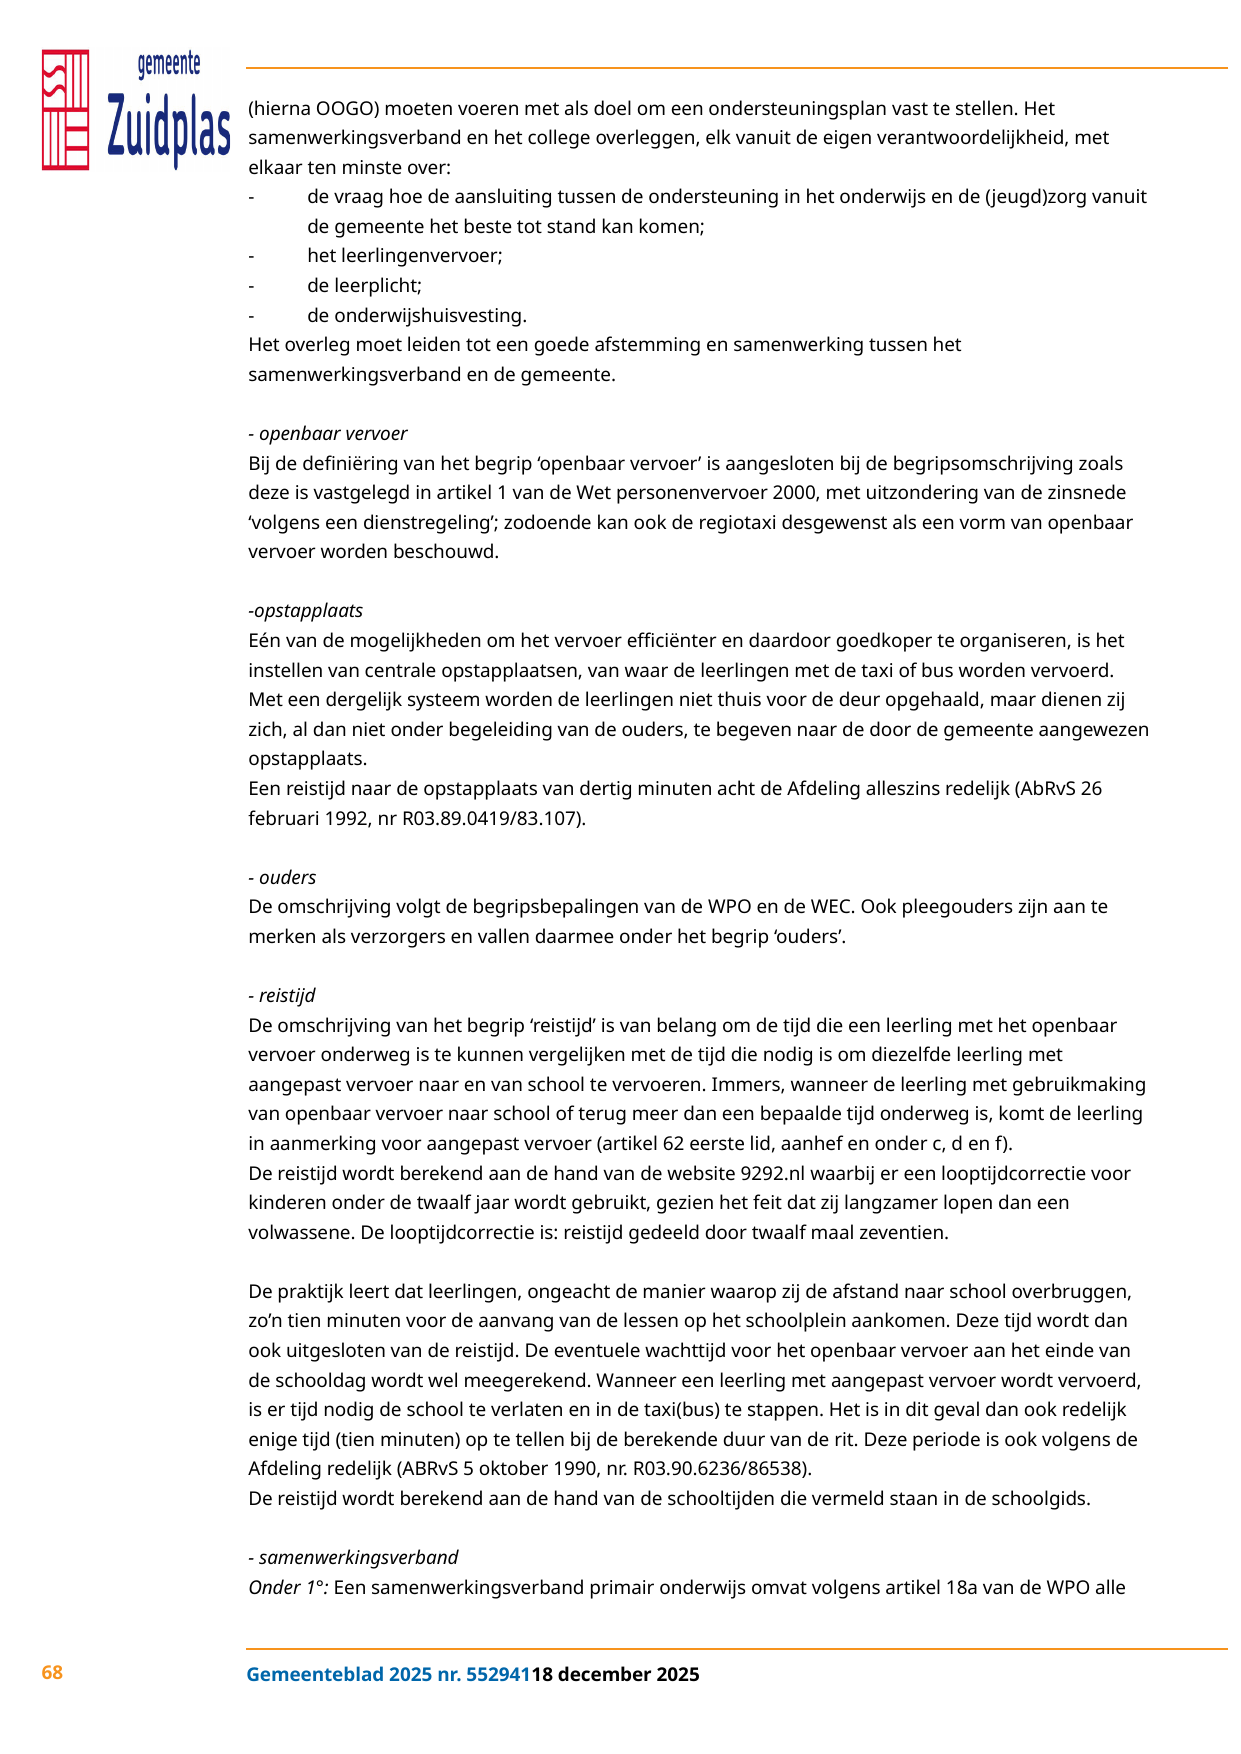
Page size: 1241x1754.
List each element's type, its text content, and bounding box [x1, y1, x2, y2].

text Een reistijd naar de opstapplaats van dertig minuten acht de Afdeling alleszins redelijk (AbRvS 26 februari 1992, nr R03.89.0419/83.107). [248, 775, 1152, 831]
text De omschrijving volgt de begripsbepalingen van de WPO en de WEC. Ook pleegouders zijn aan te merken als verzorgers en vallen daarmee onder het begrip ‘ouders’. [248, 893, 1152, 949]
text De reistijd wordt berekend aan de hand van de website 9292.nl waarbij er een looptijdcorrectie voor kinderen onder de twaalf jaar wordt gebruikt, gezien het feit dat zij langzamer lopen dan een volwassene. De looptijdcorrectie is: reistijd gedeeld door twaalf maal zeventien. [248, 1160, 1152, 1245]
list het leerlingenvervoer; [248, 243, 1152, 268]
text De praktijk leert dat leerlingen, ongeacht de manier waarop zij de afstand naar school overbruggen, zo’n tien minuten voor de aanvang van de lessen op het schoolplein aankomen. Deze tijd wordt dan ook uitgesloten van de reistijd. De eventuele wachttijd voor het openbaar vervoer aan het einde van de schooldag wordt wel meegerekend. Wanneer een leerling met aangepast vervoer wordt vervoerd, is er tijd nodig de school te verlaten en in de taxi(bus) te stappen. Het is in dit geval dan ook redelijk enige tijd (tien minuten) op te tellen bij de berekende duur van de rit. Deze periode is ook volgens de Afdeling redelijk (ABRvS 5 oktober 1990, nr. R03.90.6236/86538). [248, 1278, 1152, 1481]
list de leerplicht; [248, 272, 1152, 298]
text Onder 1°: Een samenwerkingsverband primair onderwijs omvat volgens artikel 18a van de WPO alle [248, 1574, 1152, 1600]
text - openbaar vervoer [248, 420, 1152, 446]
text Bij de definiëring van het begrip ‘openbaar vervoer’ is aangesloten bij de begripsomschrijving zoals deze is vastgelegd in artikel 1 van de Wet personenvervoer 2000, met uitzondering van de zinsnede ‘volgens een dienstregeling’; zodoende kan ook de regiotaxi desgewenst als een vorm van openbaar vervoer worden beschouwd. [248, 450, 1152, 564]
list de vraag hoe de aansluiting tussen de ondersteuning in het onderwijs en de (jeugd)zorg vanuit de gemeente het beste tot stand kan komen; [248, 183, 1152, 239]
text Eén van de mogelijkheden om het vervoer efficiënter en daardoor goedkoper te organiseren, is het instellen van centrale opstapplaatsen, van waar de leerlingen met de taxi of bus worden vervoerd. Met een dergelijk systeem worden de leerlingen niet thuis voor de deur opgehaald, maar dienen zij zich, al dan niet onder begeleiding van de ouders, te begeven naar de door de gemeente aangewezen opstapplaats. [248, 627, 1152, 771]
picture [41, 47, 231, 172]
text (hierna OOGO) moeten voeren met als doel om een ondersteuningsplan vast te stellen. Het samenwerkingsverband en het college overleggen, elk vanuit de eigen verantwoordelijkheid, met elkaar ten minste over: [248, 95, 1152, 180]
text - ouders [248, 864, 1152, 890]
text De reistijd wordt berekend aan de hand van de schooltijden die vermeld staan in de schoolgids. [248, 1485, 1152, 1511]
text - samenwerkingsverband [248, 1544, 1152, 1570]
text -opstapplaats [248, 598, 1152, 623]
text De omschrijving van het begrip ‘reistijd’ is van belang om de tijd die een leerling met het openbaar vervoer onderweg is te kunnen vergelijken met de tijd die nodig is om diezelfde leerling met aangepast vervoer naar en van school te vervoeren. Immers, wanneer de leerling met gebruikmaking van openbaar vervoer naar school of terug meer dan een bepaalde tijd onderweg is, komt de leerling in aanmerking voor aangepast vervoer (artikel 62 eerste lid, aanhef en onder c, d en f). [248, 1012, 1152, 1156]
list de onderwijshuisvesting. [248, 302, 1152, 328]
text Het overleg moet leiden tot een goede afstemming en samenwerking tussen het samenwerkingsverband en de gemeente. [248, 331, 1152, 387]
text - reistijd [248, 982, 1152, 1008]
